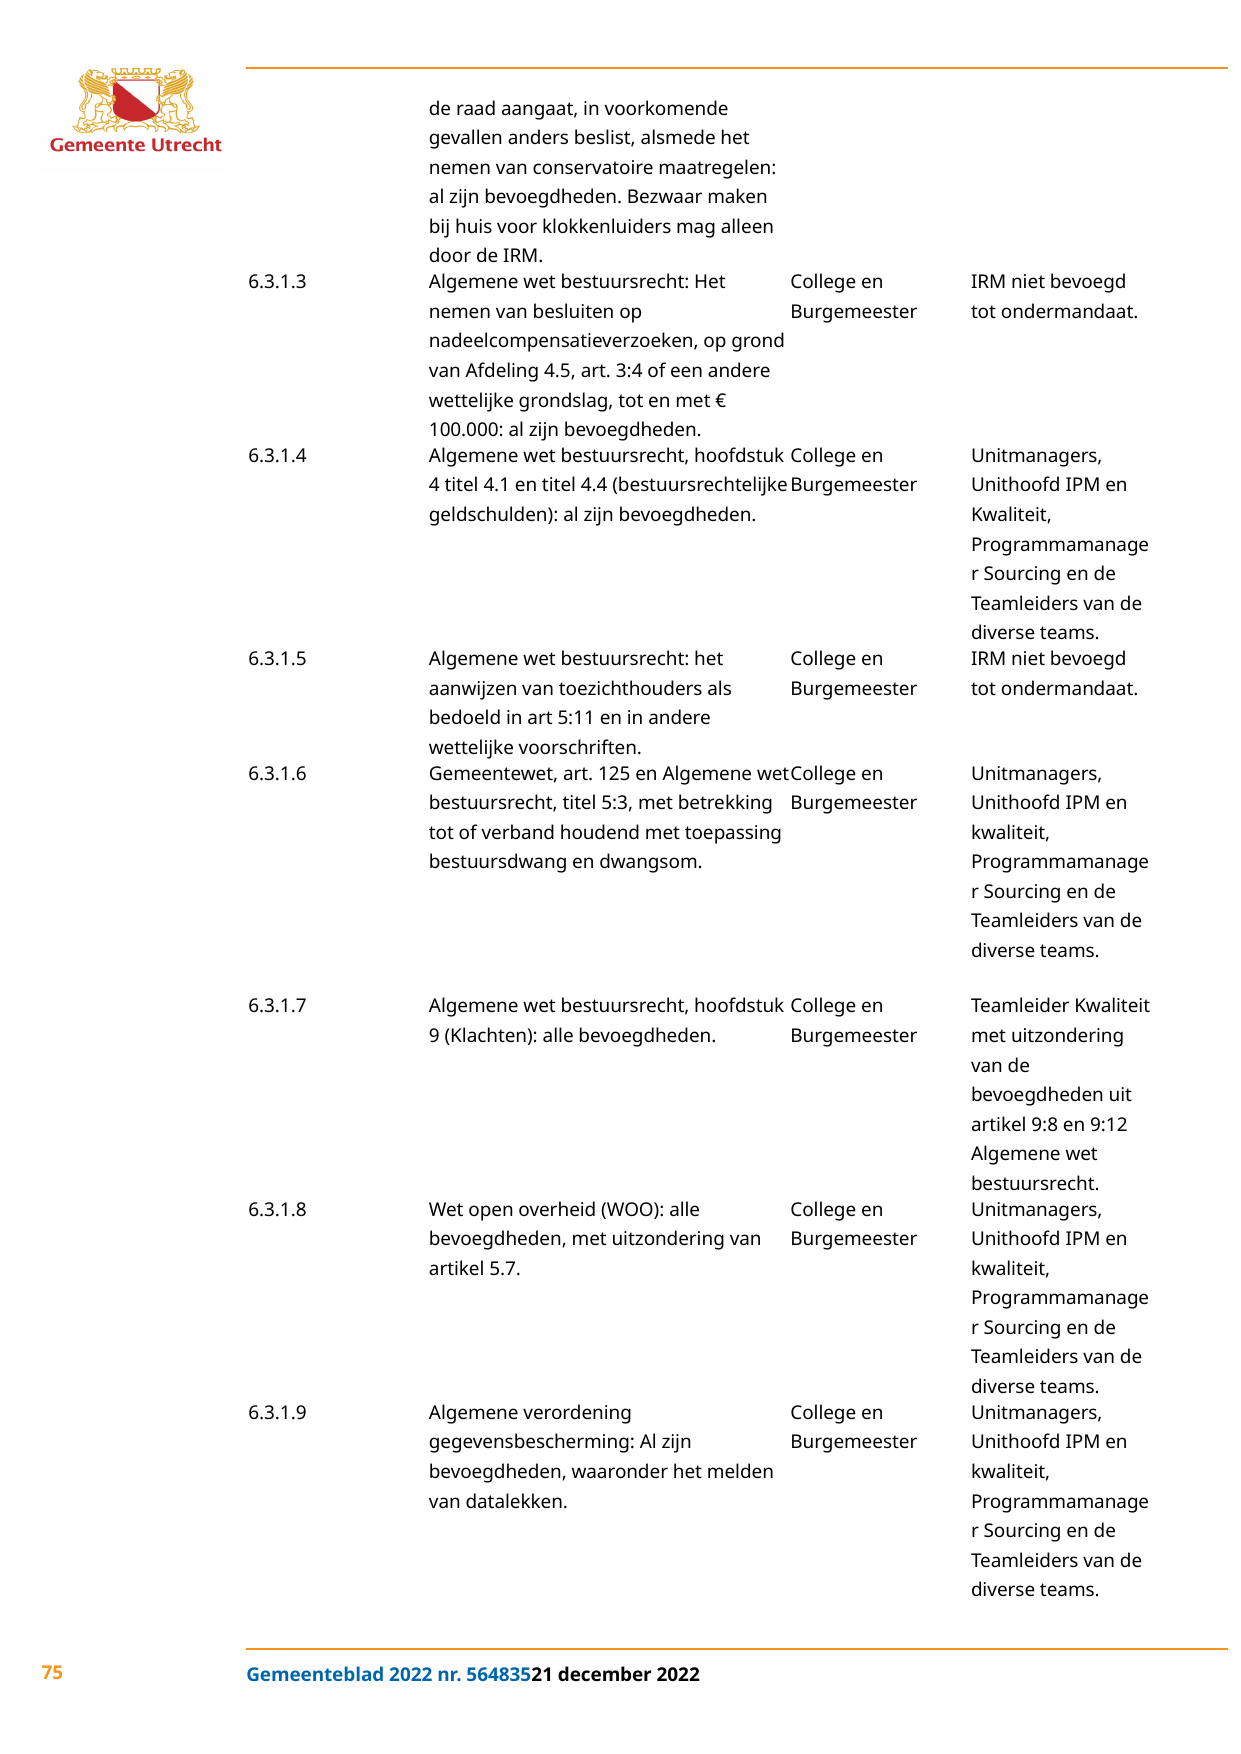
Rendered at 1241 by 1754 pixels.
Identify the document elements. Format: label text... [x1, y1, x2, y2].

table_cell Algemene wet bestuursrecht, hoofdstuk 9 (Klachten): alle bevoegdheden. [429, 993, 790, 1196]
table_cell College en Burgemeester [790, 1196, 971, 1399]
table_cell [971, 95, 1152, 268]
table_cell College en Burgemeester [790, 760, 971, 993]
table_cell 6.3.1.5 [248, 645, 429, 760]
table_cell Algemene wet bestuursrecht, hoofdstuk 4 titel 4.1 en titel 4.4 (bestuursrechtelijke geldschulden): al zijn bevoegdheden. [429, 442, 790, 645]
table_cell [790, 95, 971, 268]
table_cell [248, 95, 429, 268]
table_cell Teamleider Kwaliteit met uitzondering van de bevoegdheden uit artikel 9:8 en 9:12 Algemene wet bestuursrecht. [971, 993, 1152, 1196]
table_cell 6.3.1.4 [248, 442, 429, 645]
table_cell Algemene wet bestuursrecht: Het nemen van besluiten op nadeelcompensatieverzoeken, op grond van Afdeling 4.5, art. 3:4 of een andere wettelijke grondslag, tot en met € 100.000: al zijn bevoegdheden. [429, 269, 790, 442]
table_cell College en Burgemeester [790, 993, 971, 1196]
table_cell 6.3.1.3 [248, 269, 429, 442]
table_cell Algemene verordening gegevensbescherming: Al zijn bevoegdheden, waaronder het melden van datalekken. [429, 1399, 790, 1602]
table_cell IRM niet bevoegd tot ondermandaat. [971, 645, 1152, 760]
table_cell Gemeentewet, art. 125 en Algemene wet bestuursrecht, titel 5:3, met betrekking tot of verband houdend met toepassing bestuursdwang en dwangsom. [429, 760, 790, 993]
table_cell 6.3.1.8 [248, 1196, 429, 1399]
table_cell Wet open overheid (WOO): alle bevoegdheden, met uitzondering van artikel 5.7. [429, 1196, 790, 1399]
table_cell 6.3.1.9 [248, 1399, 429, 1602]
table_cell Unitmanagers, Unithoofd IPM en kwaliteit, Programmamanager Sourcing en de Teamleiders van de diverse teams. [971, 1196, 1152, 1399]
table_cell College en Burgemeester [790, 442, 971, 645]
table_cell Unitmanagers, Unithoofd IPM en kwaliteit, Programmamanager Sourcing en de Teamleiders van de diverse teams. [971, 760, 1152, 993]
table_cell Algemene wet bestuursrecht: het aanwijzen van toezichthouders als bedoeld in art 5:11 en in andere wettelijke voorschriften. [429, 645, 790, 760]
table_cell Unitmanagers, Unithoofd IPM en Kwaliteit, Programmamanager Sourcing en de Teamleiders van de diverse teams. [971, 442, 1152, 645]
table_cell 6.3.1.7 [248, 993, 429, 1196]
table_cell de raad aangaat, in voorkomende gevallen anders beslist, alsmede het nemen van conservatoire maatregelen: al zijn bevoegdheden. Bezwaar maken bij huis voor klokkenluiders mag alleen door de IRM. [429, 95, 790, 268]
picture [41, 47, 231, 172]
table_cell IRM niet bevoegd tot ondermandaat. [971, 269, 1152, 442]
table_cell Unitmanagers, Unithoofd IPM en kwaliteit, Programmamanager Sourcing en de Teamleiders van de diverse teams. [971, 1399, 1152, 1602]
table_cell College en Burgemeester [790, 1399, 971, 1602]
table_cell 6.3.1.6 [248, 760, 429, 993]
table_cell College en Burgemeester [790, 645, 971, 760]
table_cell College en Burgemeester [790, 269, 971, 442]
